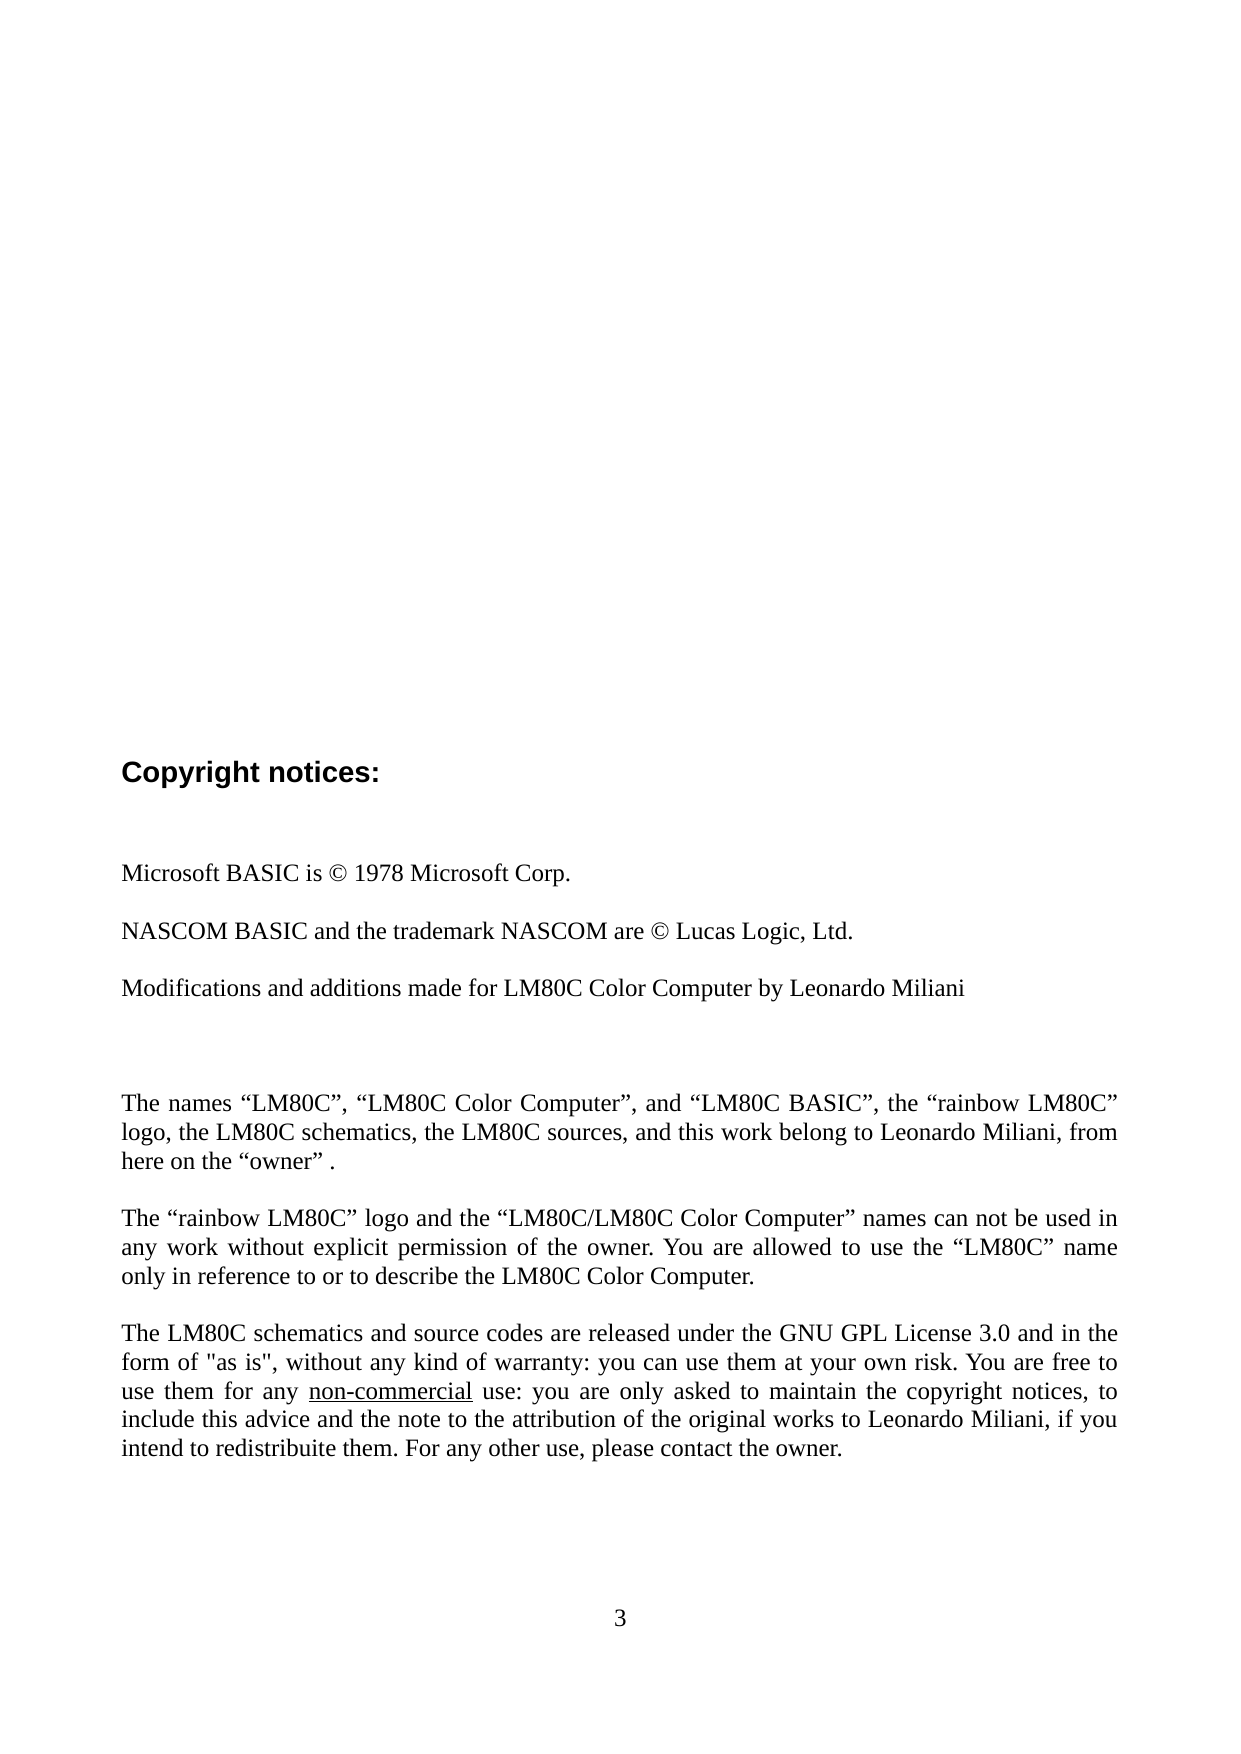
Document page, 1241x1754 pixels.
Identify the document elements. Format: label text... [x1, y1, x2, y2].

text NASCOM BASIC and the trademark NASCOM are © Lucas Logic, Ltd. [121, 916, 1119, 944]
text The names “LM80C”, “LM80C Color Computer”, and “LM80C BASIC”, the “rainbow LM80C” logo, the LM80C schematics, the LM80C sources, and this work belong to Leonardo Miliani, from here on the “owner” . [121, 1088, 1119, 1174]
text The LM80C schematics and source codes are released under the GNU GPL License 3.0 and in the form of "as is", without any kind of warranty: you can use them at your own risk. You are free to use them for any non-commercial use: you are only asked to maintain the copyright notices, to include this advice and the note to the attribution of the original works to Leonardo Miliani, if you intend to redistribuite them. For any other use, please contact the owner. [121, 1318, 1119, 1462]
text Microsoft BASIC is © 1978 Microsoft Corp. [121, 858, 1119, 887]
subtitle Copyright notices: [121, 754, 1119, 788]
text The “rainbow LM80C” logo and the “LM80C/LM80C Color Computer” names can not be used in any work without explicit permission of the owner. You are allowed to use the “LM80C” name only in reference to or to describe the LM80C Color Computer. [121, 1203, 1119, 1289]
text Modifications and additions made for LM80C Color Computer by Leonardo Miliani [121, 973, 1119, 1002]
